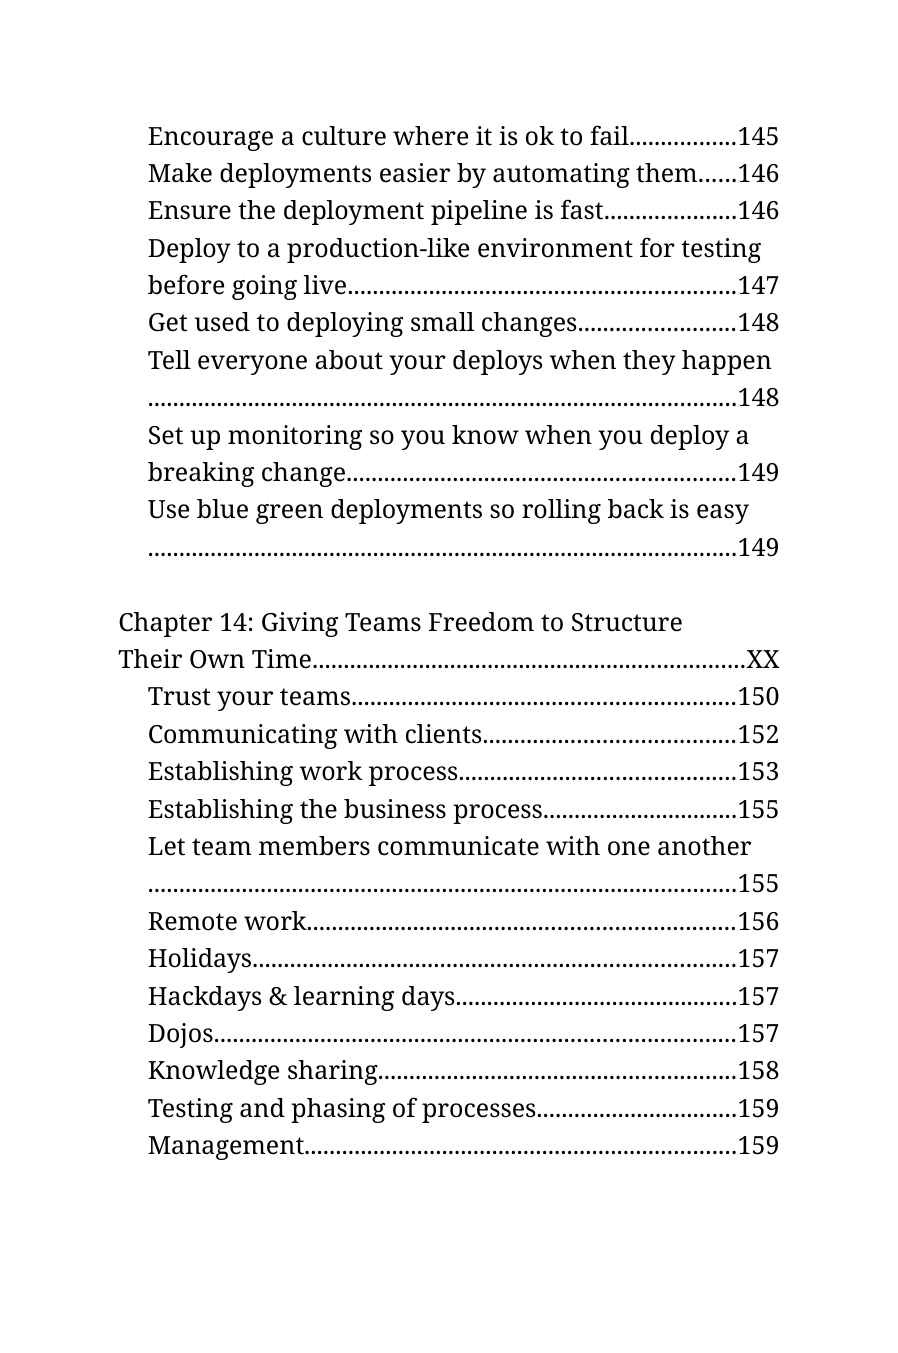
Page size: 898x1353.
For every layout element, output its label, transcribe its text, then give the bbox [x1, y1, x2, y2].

text Establishing the business process 155 [148, 791, 779, 825]
text Their Own Time XX [118, 642, 779, 676]
text Knowledge sharing 158 [148, 1053, 779, 1087]
text Let team members communicate with one another 155 [148, 829, 779, 900]
text Testing and phasing of processes 159 [148, 1090, 779, 1124]
text Make deployments easier by automating them 146 [148, 156, 779, 189]
text Chapter 14: Giving Teams Freedom to Structure [118, 604, 779, 638]
text Use blue green deployments so rolling back is easy 149 [148, 492, 779, 563]
text Trust your teams 150 [148, 679, 779, 713]
text Communicating with clients 152 [148, 716, 779, 751]
text Hackdays & learning days 157 [148, 978, 779, 1012]
text Set up monitoring so you know when you deploy a breaking change 149 [148, 417, 779, 489]
text Dojos 157 [148, 1016, 779, 1050]
text Get used to deploying small changes 148 [148, 305, 779, 339]
text Holidays 157 [148, 941, 779, 975]
text Tell everyone about your deploys when they happen 148 [148, 342, 779, 414]
text Deploy to a production-like environment for testing before going live 147 [148, 230, 779, 302]
text Encourage a culture where it is ok to fail 145 [148, 118, 779, 152]
text Management 159 [148, 1128, 779, 1162]
text Remote work 156 [148, 903, 779, 937]
text Establishing work process 153 [148, 754, 779, 788]
text Ensure the deployment pipeline is fast 146 [148, 193, 779, 227]
